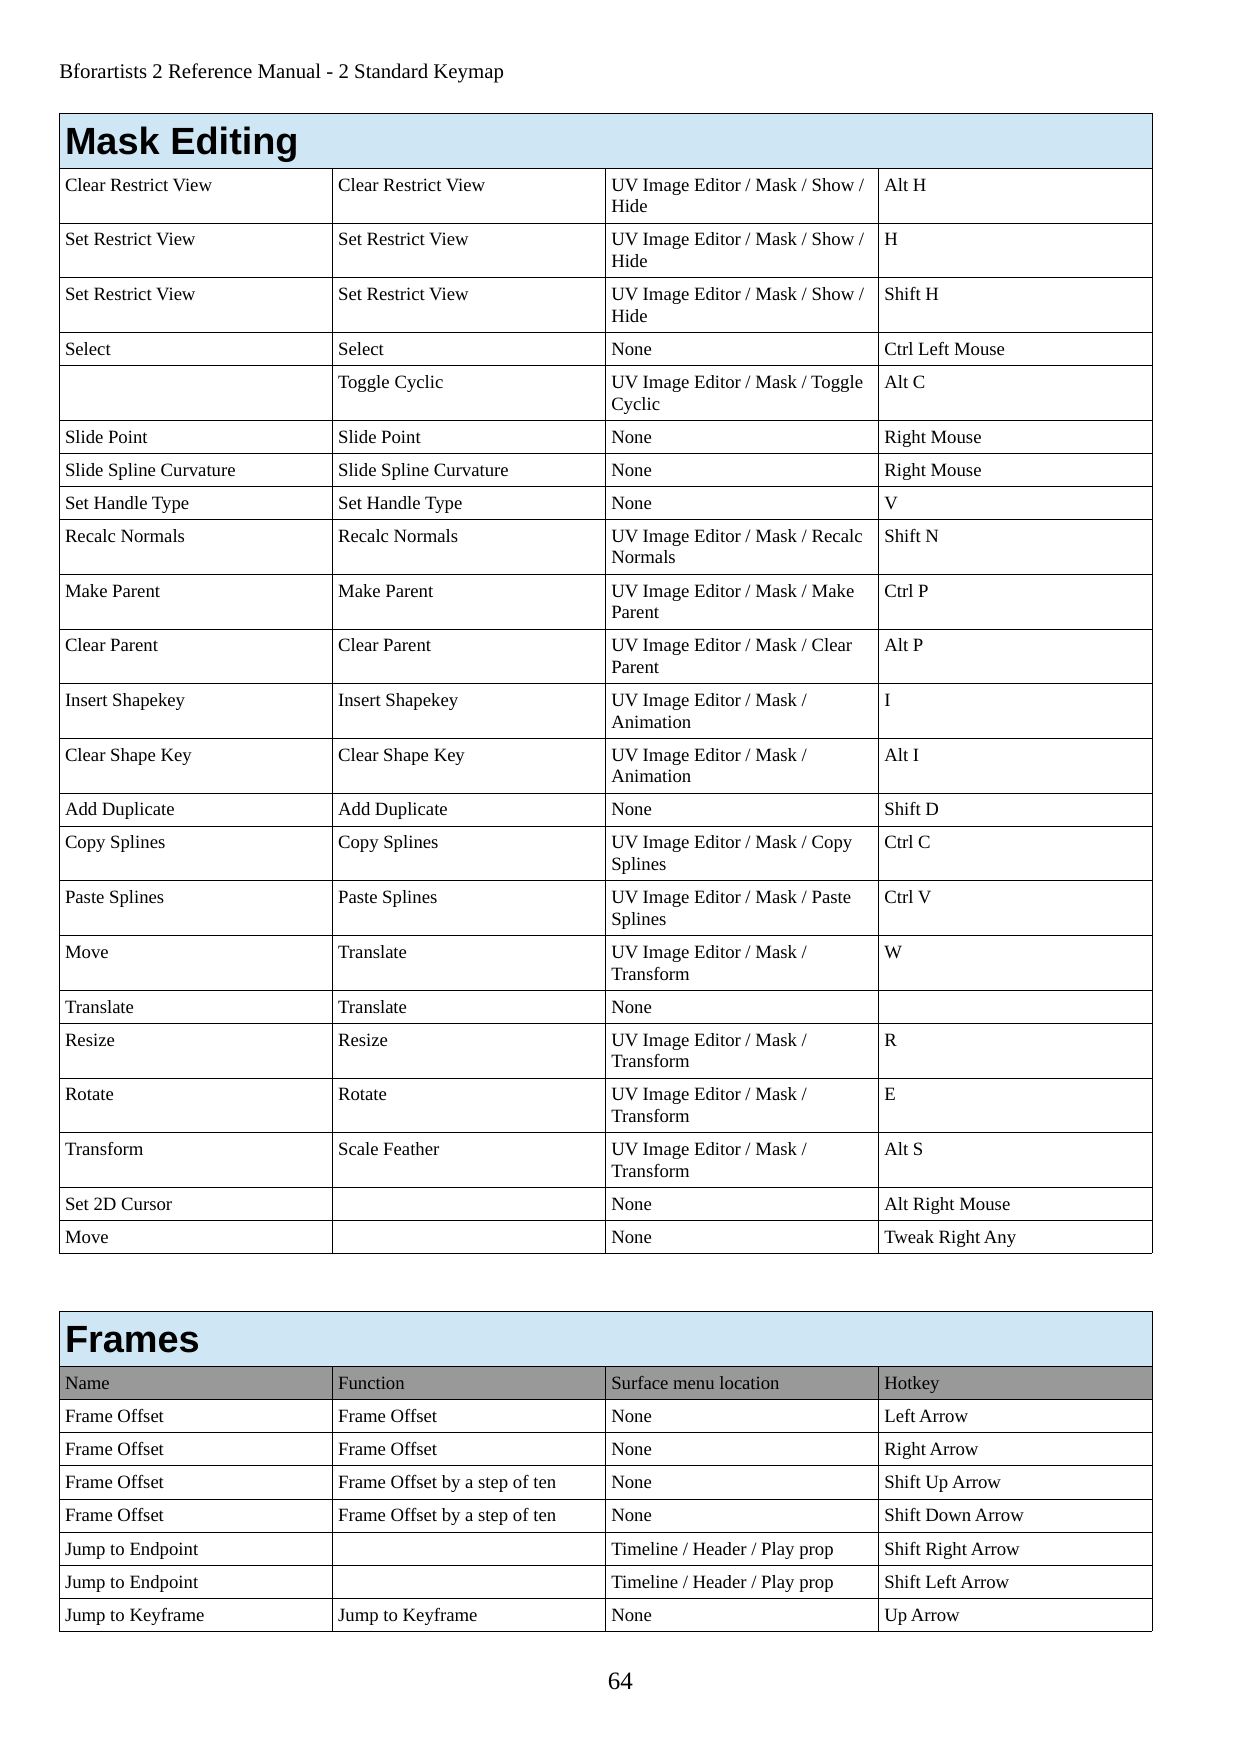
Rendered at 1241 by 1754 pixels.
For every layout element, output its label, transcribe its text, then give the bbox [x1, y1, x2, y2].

table_cell Shift Right Arrow [879, 1533, 1152, 1565]
table_cell UV Image Editor / Mask / Transform [606, 936, 878, 990]
table_cell Translate [333, 991, 605, 1023]
table_cell Jump to Keyframe [333, 1599, 605, 1631]
table_cell Select [333, 333, 605, 365]
table_cell Alt Right Mouse [879, 1188, 1152, 1220]
table_cell Insert Shapekey [60, 684, 332, 738]
table_cell Ctrl Left Mouse [879, 333, 1152, 365]
table_cell Slide Spline Curvature [60, 454, 332, 486]
table_cell UV Image Editor / Mask / Show / Hide [606, 169, 878, 222]
table_cell Resize [333, 1024, 605, 1077]
table_cell UV Image Editor / Mask / Recalc Normals [606, 520, 878, 574]
table_cell Ctrl C [879, 827, 1152, 880]
table_cell Right Mouse [879, 421, 1152, 453]
table_cell Slide Point [333, 421, 605, 453]
table_cell Frame Offset [60, 1400, 332, 1432]
table_cell Alt H [879, 169, 1152, 222]
table_cell [879, 991, 1152, 1023]
table_cell Left Arrow [879, 1400, 1152, 1432]
table_cell None [606, 794, 878, 826]
table_cell R [879, 1024, 1152, 1077]
table_cell Clear Parent [60, 630, 332, 683]
table_cell Timeline / Header / Play prop [606, 1533, 878, 1565]
table_cell Rotate [333, 1079, 605, 1132]
table_cell Ctrl V [879, 881, 1152, 935]
table_cell Toggle Cyclic [333, 366, 605, 420]
table_cell Paste Splines [333, 881, 605, 935]
table_cell None [606, 1433, 878, 1465]
table_cell Set Restrict View [333, 224, 605, 277]
table_cell UV Image Editor / Mask / Transform [606, 1024, 878, 1077]
table_cell Clear Shape Key [60, 739, 332, 792]
table_cell UV Image Editor / Mask / Paste Splines [606, 881, 878, 935]
table_cell Right Arrow [879, 1433, 1152, 1465]
table_cell None [606, 1400, 878, 1432]
table_cell Shift H [879, 278, 1152, 332]
table_cell Ctrl P [879, 575, 1152, 628]
table_header Frames [60, 1312, 1152, 1366]
table_cell W [879, 936, 1152, 990]
table_cell UV Image Editor / Mask / Copy Splines [606, 827, 878, 880]
table_cell UV Image Editor / Mask / Clear Parent [606, 630, 878, 683]
table_cell Set 2D Cursor [60, 1188, 332, 1220]
table_cell Set Handle Type [60, 487, 332, 519]
table_cell None [606, 1466, 878, 1498]
table_cell Frame Offset [333, 1400, 605, 1432]
table_cell Frame Offset [333, 1433, 605, 1465]
table_cell Frame Offset by a step of ten [333, 1466, 605, 1498]
table_cell Jump to Endpoint [60, 1533, 332, 1565]
table_cell Alt C [879, 366, 1152, 420]
table_cell Translate [60, 991, 332, 1023]
table_cell Resize [60, 1024, 332, 1077]
table_cell UV Image Editor / Mask / Make Parent [606, 575, 878, 628]
table_cell Tweak Right Any [879, 1221, 1152, 1253]
table_cell Surface menu location [606, 1367, 878, 1399]
table_cell Make Parent [333, 575, 605, 628]
table_cell UV Image Editor / Mask / Animation [606, 739, 878, 792]
table_cell Shift Up Arrow [879, 1466, 1152, 1498]
table_cell [333, 1533, 605, 1565]
table_cell Rotate [60, 1079, 332, 1132]
table_cell Insert Shapekey [333, 684, 605, 738]
table_cell [333, 1188, 605, 1220]
table_cell Alt I [879, 739, 1152, 792]
table_cell UV Image Editor / Mask / Show / Hide [606, 224, 878, 277]
table_cell Frame Offset by a step of ten [333, 1500, 605, 1532]
table_cell Alt P [879, 630, 1152, 683]
table_cell Name [60, 1367, 332, 1399]
table_cell Add Duplicate [60, 794, 332, 826]
table_cell Slide Spline Curvature [333, 454, 605, 486]
table_cell Copy Splines [333, 827, 605, 880]
table_cell Shift Left Arrow [879, 1566, 1152, 1598]
table_cell Recalc Normals [60, 520, 332, 574]
table_cell Hotkey [879, 1367, 1152, 1399]
table_cell Select [60, 333, 332, 365]
table_cell UV Image Editor / Mask / Toggle Cyclic [606, 366, 878, 420]
table_cell Clear Parent [333, 630, 605, 683]
table_cell Up Arrow [879, 1599, 1152, 1631]
table_cell None [606, 421, 878, 453]
table_cell Copy Splines [60, 827, 332, 880]
table_cell [333, 1221, 605, 1253]
table_cell Set Restrict View [60, 278, 332, 332]
table_cell [60, 366, 332, 420]
table_cell Frame Offset [60, 1433, 332, 1465]
table_cell Shift D [879, 794, 1152, 826]
table_cell H [879, 224, 1152, 277]
table_cell Move [60, 936, 332, 990]
table_cell Jump to Keyframe [60, 1599, 332, 1631]
table_cell Transform [60, 1133, 332, 1187]
table_cell Set Restrict View [60, 224, 332, 277]
table_cell None [606, 1599, 878, 1631]
table_cell Clear Shape Key [333, 739, 605, 792]
table_cell Paste Splines [60, 881, 332, 935]
table_cell Translate [333, 936, 605, 990]
table_cell [333, 1566, 605, 1598]
table_cell Set Restrict View [333, 278, 605, 332]
table_cell None [606, 991, 878, 1023]
table_cell Recalc Normals [333, 520, 605, 574]
table_cell Frame Offset [60, 1500, 332, 1532]
table_cell Shift Down Arrow [879, 1500, 1152, 1532]
table_cell Timeline / Header / Play prop [606, 1566, 878, 1598]
table_cell Slide Point [60, 421, 332, 453]
table_cell None [606, 1500, 878, 1532]
table_cell V [879, 487, 1152, 519]
table_cell Scale Feather [333, 1133, 605, 1187]
table_cell None [606, 333, 878, 365]
table_cell None [606, 1188, 878, 1220]
table_cell UV Image Editor / Mask / Animation [606, 684, 878, 738]
table_cell UV Image Editor / Mask / Show / Hide [606, 278, 878, 332]
table_cell Jump to Endpoint [60, 1566, 332, 1598]
table_header Mask Editing [60, 114, 1152, 168]
table_cell Make Parent [60, 575, 332, 628]
table_cell None [606, 487, 878, 519]
table_cell Clear Restrict View [333, 169, 605, 222]
table_cell Function [333, 1367, 605, 1399]
table_cell Move [60, 1221, 332, 1253]
table_cell I [879, 684, 1152, 738]
table_cell Clear Restrict View [60, 169, 332, 222]
table_cell Frame Offset [60, 1466, 332, 1498]
table_cell Add Duplicate [333, 794, 605, 826]
table_cell Right Mouse [879, 454, 1152, 486]
table_cell None [606, 1221, 878, 1253]
table_cell None [606, 454, 878, 486]
table_cell Shift N [879, 520, 1152, 574]
table_cell Set Handle Type [333, 487, 605, 519]
table_cell UV Image Editor / Mask / Transform [606, 1133, 878, 1187]
table_cell E [879, 1079, 1152, 1132]
table_cell Alt S [879, 1133, 1152, 1187]
table_cell UV Image Editor / Mask / Transform [606, 1079, 878, 1132]
